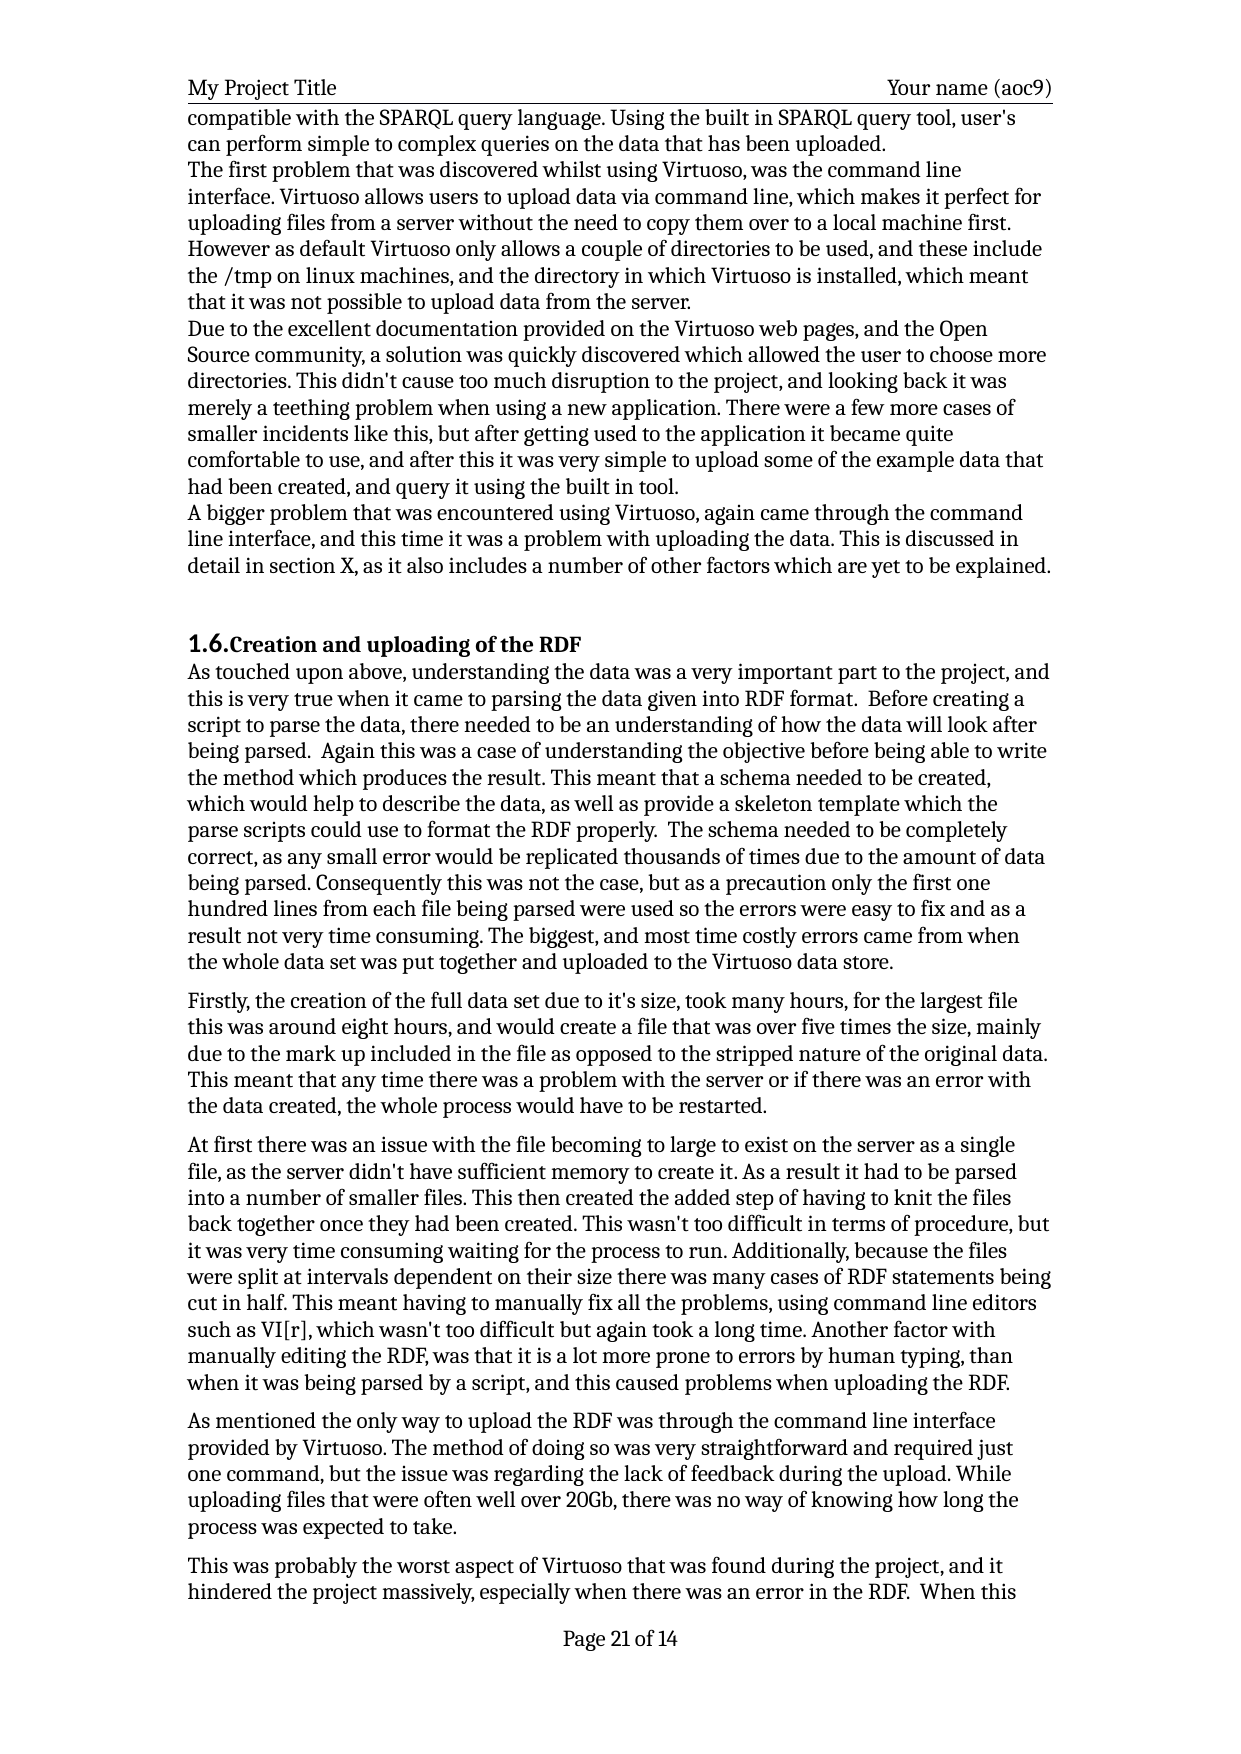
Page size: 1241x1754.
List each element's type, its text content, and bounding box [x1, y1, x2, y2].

text As mentioned the only way to upload the RDF was through the command line interface provided by Virtuoso. The method of doing so was very straightforward and required just one command, but the issue was regarding the lack of feedback during the upload. While uploading files that were often well over 20Gb, there was no way of knowing how long the process was expected to take. [187, 1408, 1053, 1540]
text As touched upon above, understanding the data was a very important part to the project, and this is very true when it came to parsing the data given into RDF format. Before creating a script to parse the data, there needed to be an understanding of how the data will look after being parsed. Again this was a case of understanding the objective before being able to write the method which produces the result. This meant that a schema needed to be created, which would help to describe the data, as well as provide a skeleton template which the parse scripts could use to format the RDF properly. The schema needed to be completely correct, as any small error would be replicated thousands of times due to the amount of data being parsed. Consequently this was not the case, but as a precaution only the first one hundred lines from each file being parsed were used so the errors were easy to fix and as a result not very time consuming. The biggest, and most time costly errors came from when the whole data set was put together and uploaded to the Virtuoso data store. [187, 659, 1053, 975]
text A bigger problem that was encountered using Virtuoso, again came through the command line interface, and this time it was a problem with uploading the data. This is discussed in detail in section X, as it also includes a number of other factors which are yet to be explained. [187, 500, 1053, 579]
text compatible with the SPARQL query language. Using the built in SPARQL query tool, user's can perform simple to complex queries on the data that has been uploaded. [187, 104, 1053, 157]
text This was probably the worst aspect of Virtuoso that was found during the project, and it hindered the project massively, especially when there was an error in the RDF. When this [187, 1552, 1053, 1605]
text At first there was an issue with the file becoming to large to exist on the server as a single file, as the server didn't have sufficient memory to create it. As a result it had to be parsed into a number of smaller files. This then created the added step of having to knit the files back together once they had been created. This wasn't too difficult in terms of procedure, but it was very time consuming waiting for the process to run. Additionally, because the files were split at intervals dependent on their size there was many cases of RDF statements being cut in half. This meant having to manually fix all the problems, using command line editors such as VI[r], which wasn't too difficult but again took a long time. Another factor with manually editing the RDF, was that it is a lot more prone to errors by human typing, than when it was being parsed by a script, and this caused problems when uploading the RDF. [187, 1132, 1053, 1396]
text Due to the excellent documentation provided on the Virtuoso web pages, and the Open Source community, a solution was quickly discovered which allowed the user to choose more directories. This didn't cause too much disruption to the project, and looking back it was merely a teething problem when using a new application. There were a few more cases of smaller incidents like this, but after getting used to the application it became quite comfortable to use, and after this it was very simple to upload some of the example data that had been created, and query it using the built in tool. [187, 315, 1053, 500]
text The first problem that was discovered whilst using Virtuoso, was the command line interface. Virtuoso allows users to upload data via command line, which makes it perfect for uploading files from a server without the need to copy them over to a local machine first. However as default Virtuoso only allows a couple of directories to be used, and these include the /tmp on linux machines, and the directory in which Virtuoso is installed, which meant that it was not possible to upload data from the server. [187, 157, 1053, 315]
text Firstly, the creation of the full data set due to it's size, took many hours, for the largest file this was around eight hours, and would create a file that was over five times the size, mainly due to the mark up included in the file as opposed to the stripped nature of the original data. This meant that any time there was a problem with the server or if there was an error with the data created, the whole process would have to be restarted. [187, 988, 1053, 1119]
subtitle Creation and uploading of the RDF [187, 626, 1053, 659]
